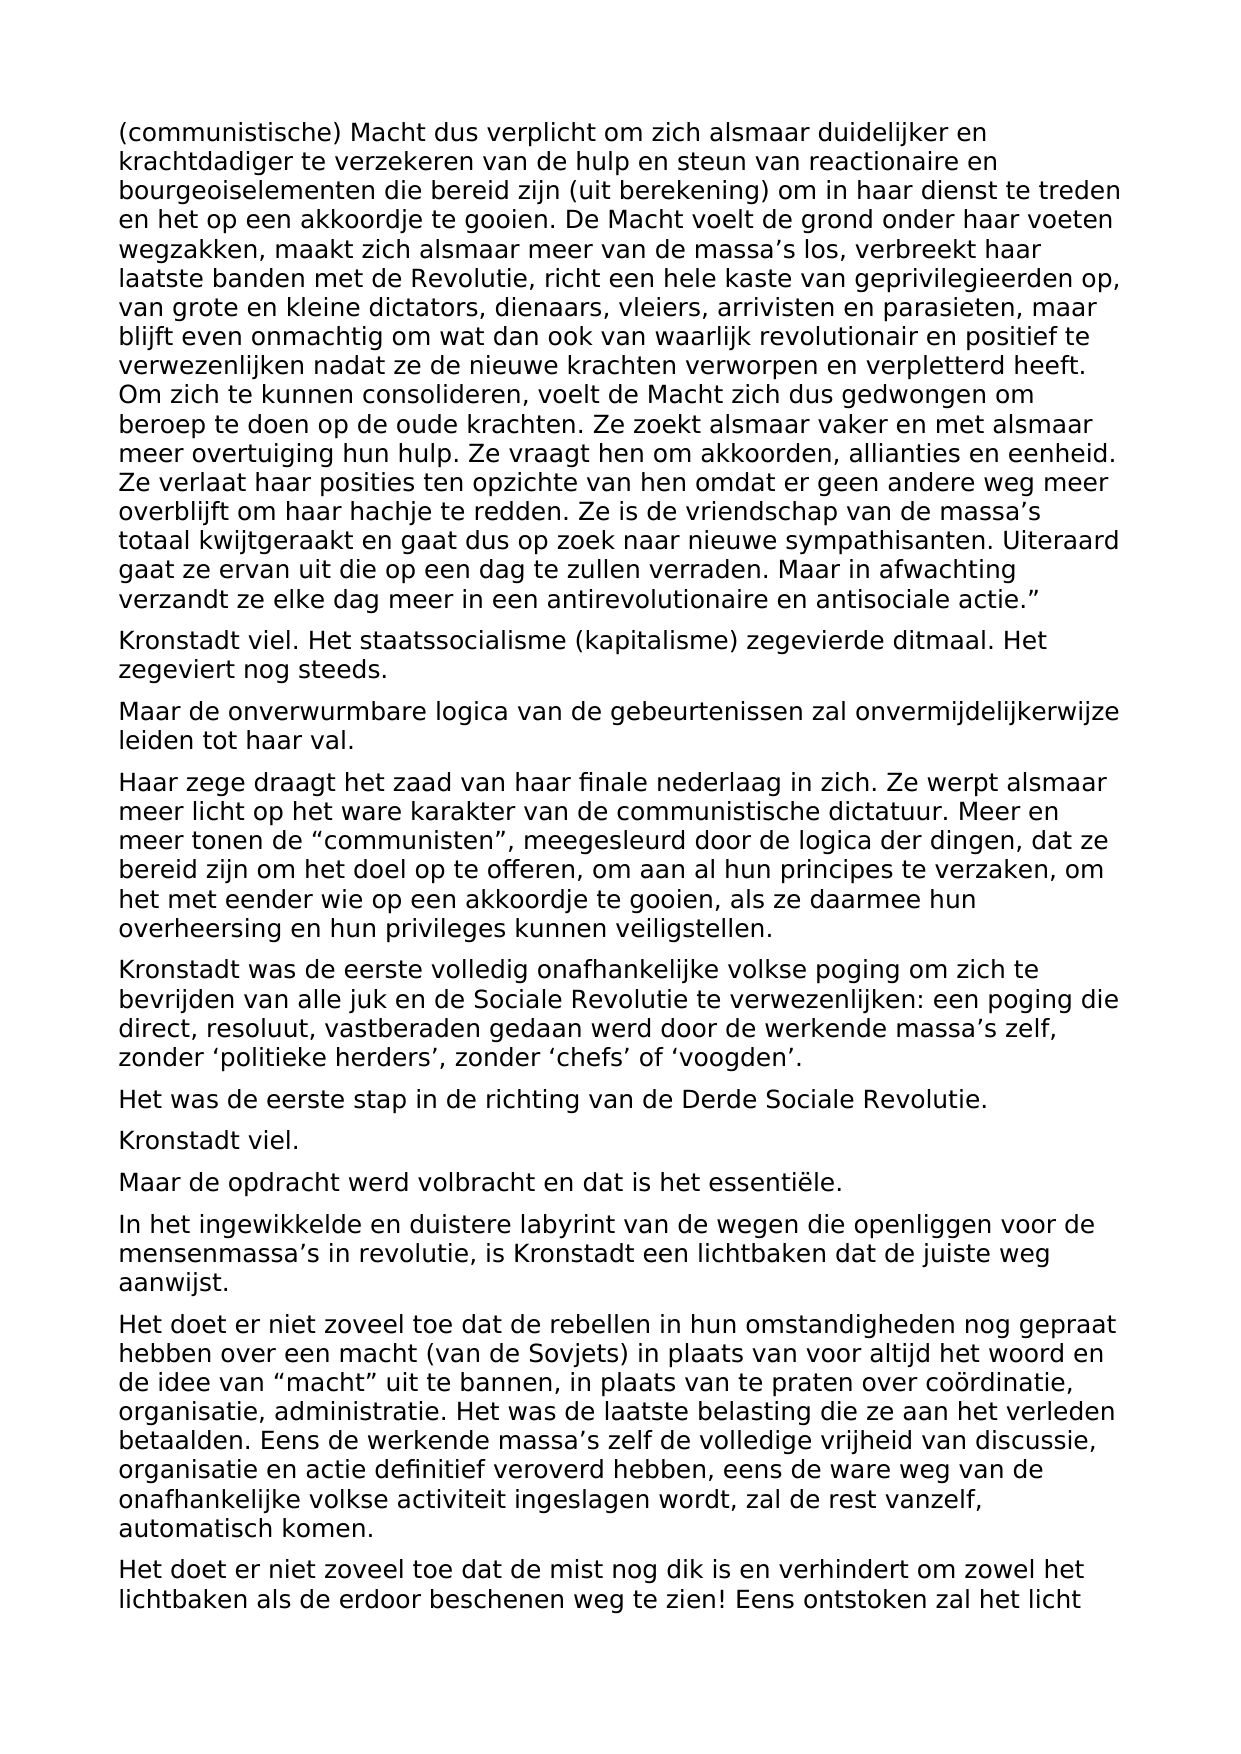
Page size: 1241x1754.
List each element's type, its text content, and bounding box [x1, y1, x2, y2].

text Kronstadt was de eerste volledig onafhankelijke volkse poging om zich te bevrijden van alle juk en de Sociale Revolutie te verwezenlijken: een poging die direct, resoluut, vastberaden gedaan werd door de werkende massa’s zelf, zonder ‘politieke herders’, zonder ‘chefs’ of ‘voogden’. [118, 956, 1122, 1072]
text Maar de onverwurmbare logica van de gebeurtenissen zal onvermijdelijkerwijze leiden tot haar val. [118, 697, 1122, 756]
text Maar de opdracht werd volbracht en dat is het essentiële. [118, 1168, 1122, 1197]
text Het was de eerste stap in de richting van de Derde Sociale Revolutie. [118, 1085, 1122, 1114]
text Kronstadt viel. Het staatssocialisme (kapitalisme) zegevierde ditmaal. Het zegeviert nog steeds. [118, 626, 1122, 685]
text (communistische) Macht dus verplicht om zich alsmaar duidelijker en krachtdadiger te verzekeren van de hulp en steun van reactionaire en bourgeoiselementen die bereid zijn (uit berekening) om in haar dienst te treden en het op een akkoordje te gooien. De Macht voelt de grond onder haar voeten wegzakken, maakt zich alsmaar meer van de massa’s los, verbreekt haar laatste banden met de Revolutie, richt een hele kaste van geprivilegieerden op, van grote en kleine dictators, dienaars, vleiers, arrivisten en parasieten, maar blijft even onmachtig om wat dan ook van waarlijk revolutionair en positief te verwezenlijken nadat ze de nieuwe krachten verworpen en verpletterd heeft. Om zich te kunnen consolideren, voelt de Macht zich dus gedwongen om beroep te doen op de oude krachten. Ze zoekt alsmaar vaker en met alsmaar meer overtuiging hun hulp. Ze vraagt hen om akkoorden, allianties en eenheid. Ze verlaat haar posities ten opzichte van hen omdat er geen andere weg meer overblijft om haar hachje te redden. Ze is de vriendschap van de massa’s totaal kwijtgeraakt en gaat dus op zoek naar nieuwe sympathisanten. Uiteraard gaat ze ervan uit die op een dag te zullen verraden. Maar in afwachting verzandt ze elke dag meer in een antirevolutionaire en antisociale actie.” [118, 118, 1122, 614]
text Kronstadt viel. [118, 1126, 1122, 1156]
text Haar zege draagt het zaad van haar finale nederlaag in zich. Ze werpt alsmaar meer licht op het ware karakter van de communistische dictatuur. Meer en meer tonen de “communisten”, meegesleurd door de logica der dingen, dat ze bereid zijn om het doel op te offeren, om aan al hun principes te verzaken, om het met eender wie op een akkoordje te gooien, als ze daarmee hun overheersing en hun privileges kunnen veiligstellen. [118, 768, 1122, 943]
text Het doet er niet zoveel toe dat de mist nog dik is en verhindert om zowel het lichtbaken als de erdoor beschenen weg te zien! Eens ontstoken zal het licht [118, 1556, 1122, 1614]
text Het doet er niet zoveel toe dat de rebellen in hun omstandigheden nog gepraat hebben over een macht (van de Sovjets) in plaats van voor altijd het woord en de idee van “macht” uit te bannen, in plaats van te praten over coördinatie, organisatie, administratie. Het was de laatste belasting die ze aan het verleden betaalden. Eens de werkende massa’s zelf de volledige vrijheid van discussie, organisatie en actie definitief veroverd hebben, eens de ware weg van de onafhankelijke volkse activiteit ingeslagen wordt, zal de rest vanzelf, automatisch komen. [118, 1310, 1122, 1543]
text In het ingewikkelde en duistere labyrint van de wegen die openliggen voor de mensenmassa’s in revolutie, is Kronstadt een lichtbaken dat de juiste weg aanwijst. [118, 1210, 1122, 1297]
